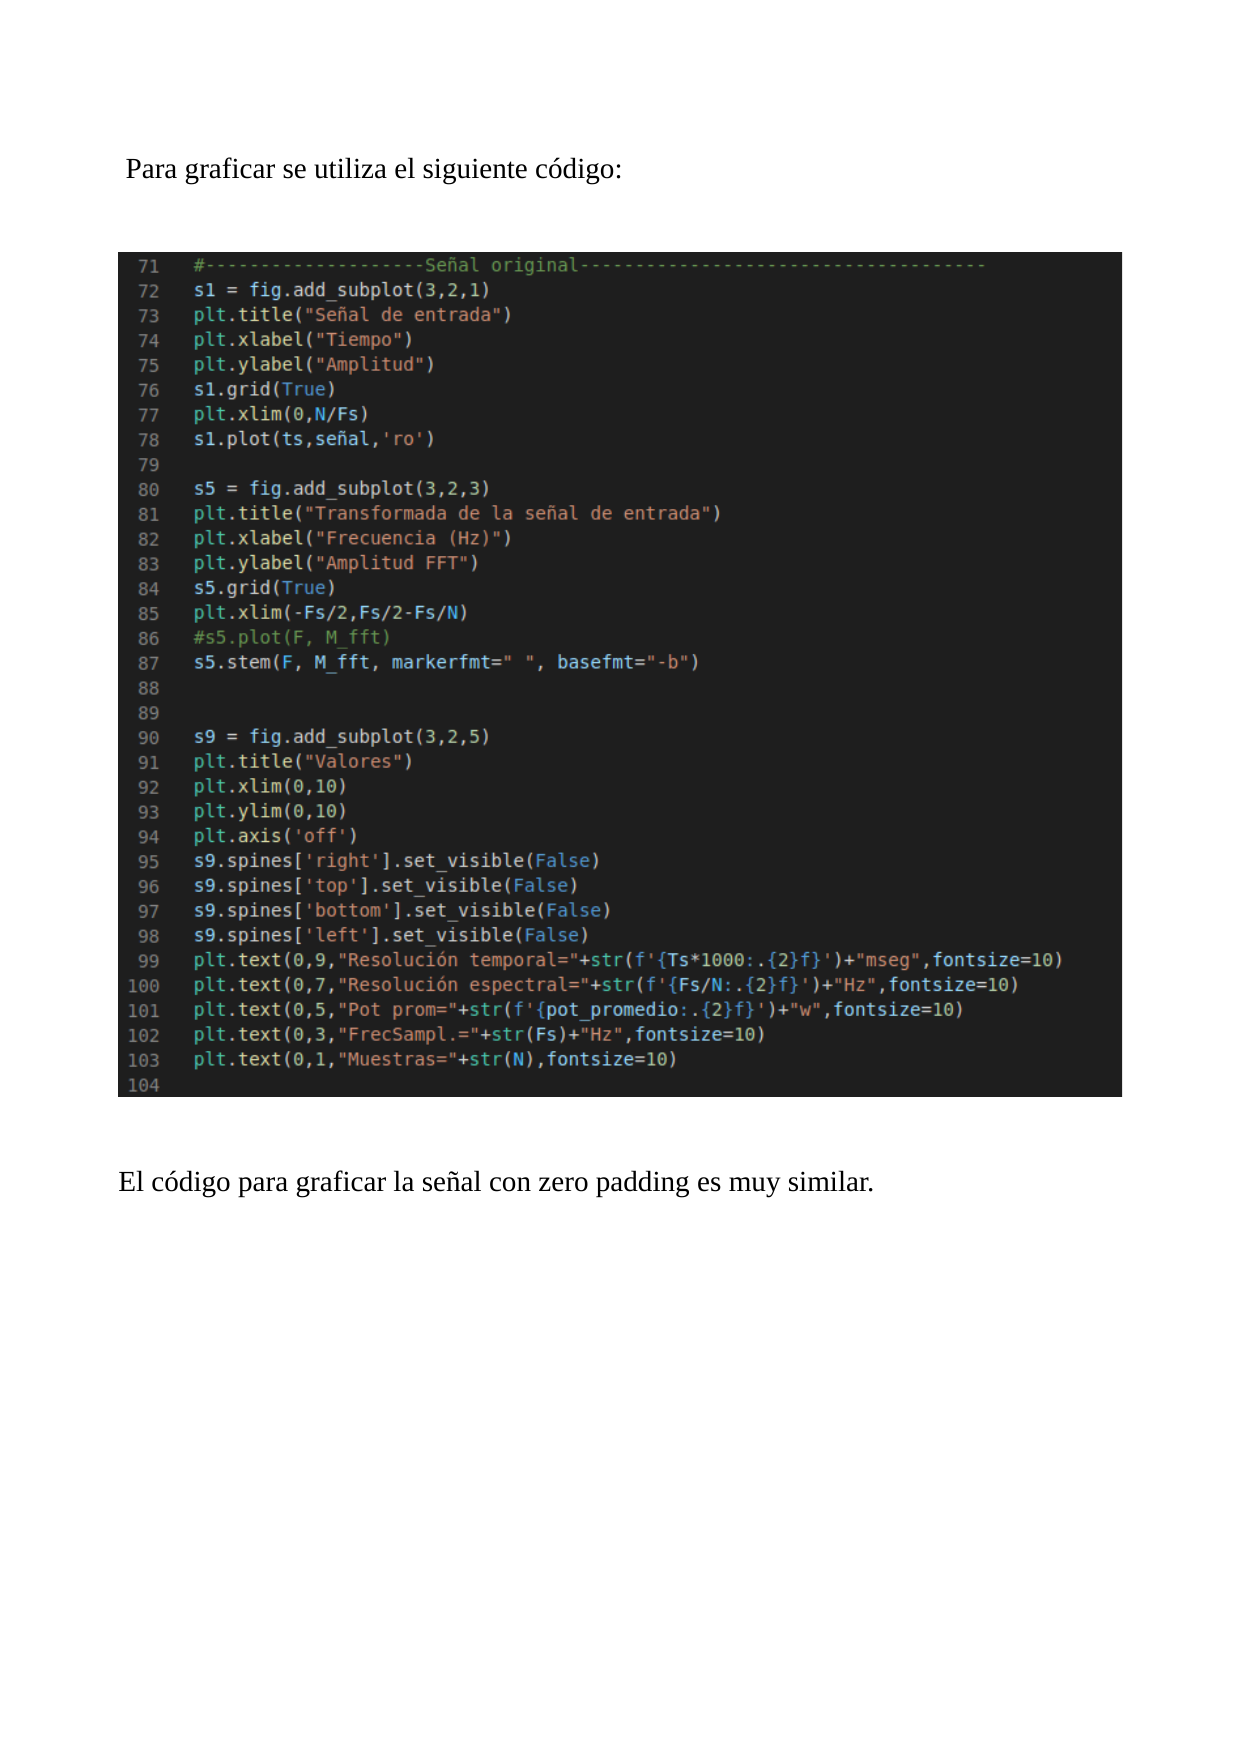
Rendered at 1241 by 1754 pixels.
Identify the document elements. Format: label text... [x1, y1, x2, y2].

text El código para graficar la señal con zero padding es muy similar. [118, 1164, 1122, 1197]
picture [118, 252, 1123, 1097]
text Para graficar se utiliza el siguiente código: [118, 152, 1122, 185]
